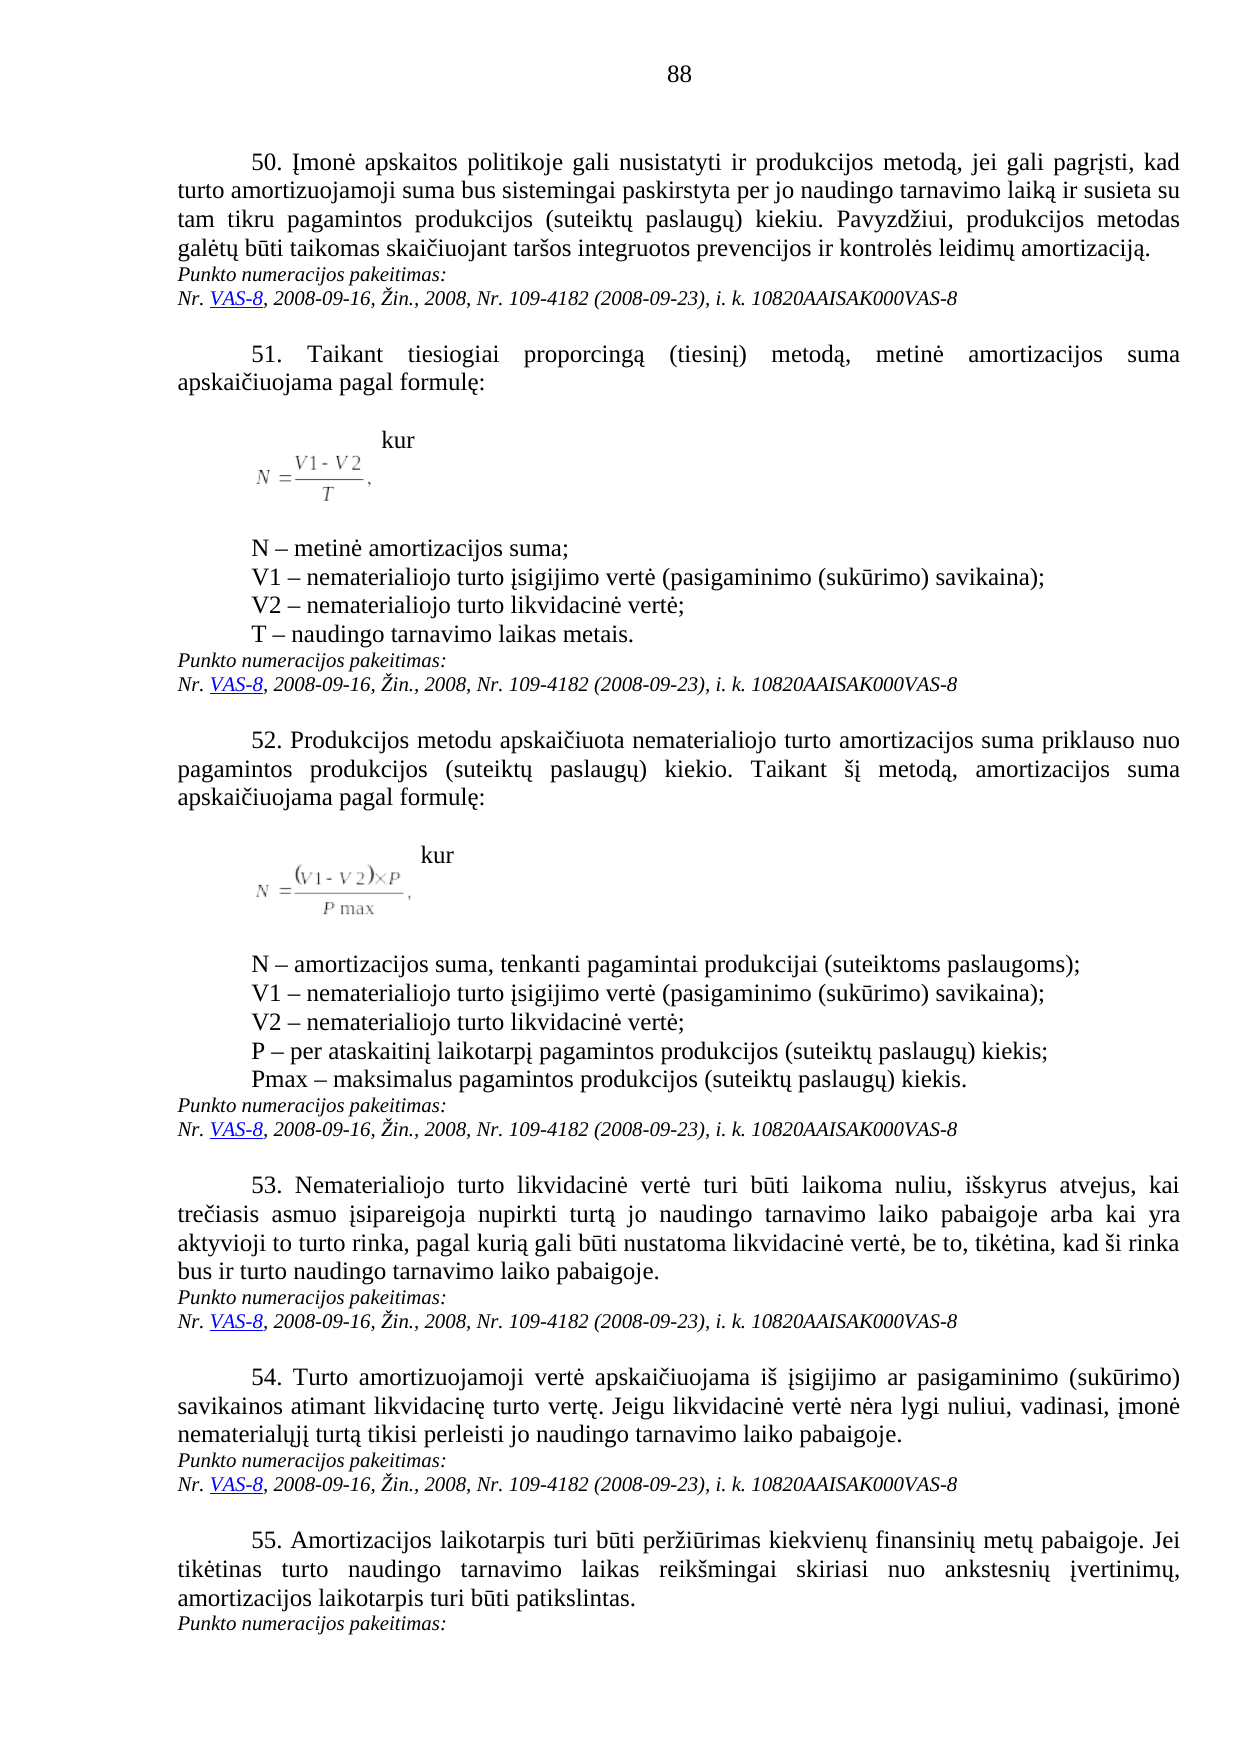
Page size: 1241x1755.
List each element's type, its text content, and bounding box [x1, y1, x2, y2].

text Nr. VAS-8, 2008-09-16, Žin., 2008, Nr. 109-4182 (2008-09-23), i. k. 10820AAISAK000VAS-8 [177, 672, 1181, 696]
text V1 – nematerialiojo turto įsigijimo vertė (pasigaminimo (sukūrimo) savikaina); [177, 562, 1181, 591]
text V2 – nematerialiojo turto likvidacinė vertė; [177, 591, 1181, 619]
text Punkto numeracijos pakeitimas: [177, 648, 1181, 672]
text P – per ataskaitinį laikotarpį pagamintos produkcijos (suteiktų paslaugų) kiekis; [177, 1036, 1181, 1064]
text N – metinė amortizacijos suma; [177, 533, 1181, 562]
text 55. Amortizacijos laikotarpis turi būti peržiūrimas kiekvienų finansinių metų pabaigoje. Jei tikėtinas turto naudingo tarnavimo laikas reikšmingai skiriasi nuo ankstesnių įvertinimų, amortizacijos laikotarpis turi būti patikslintas. [177, 1525, 1181, 1611]
text Pmax – maksimalus pagamintos produkcijos (suteiktų paslaugų) kiekis. [177, 1064, 1181, 1093]
text kur [177, 425, 1181, 504]
text V1 – nematerialiojo turto įsigijimo vertė (pasigaminimo (sukūrimo) savikaina); [177, 978, 1181, 1007]
text 54. Turto amortizuojamoji vertė apskaičiuojama iš įsigijimo ar pasigaminimo (sukūrimo) savikainos atimant likvidacinę turto vertę. Jeigu likvidacinė vertė nėra lygi nuliui, vadinasi, įmonė nematerialųjį turtą tikisi perleisti jo naudingo tarnavimo laiko pabaigoje. [177, 1362, 1181, 1448]
text Nr. VAS-8, 2008-09-16, Žin., 2008, Nr. 109-4182 (2008-09-23), i. k. 10820AAISAK000VAS-8 [177, 1309, 1181, 1333]
text N – amortizacijos suma, tenkanti pagamintai produkcijai (suteiktoms paslaugoms); [177, 949, 1181, 978]
text Nr. VAS-8, 2008-09-16, Žin., 2008, Nr. 109-4182 (2008-09-23), i. k. 10820AAISAK000VAS-8 [177, 1472, 1181, 1496]
text 53. Nematerialiojo turto likvidacinė vertė turi būti laikoma nuliu, išskyrus atvejus, kai trečiasis asmuo įsipareigoja nupirkti turtą jo naudingo tarnavimo laiko pabaigoje arba kai yra aktyvioji to turto rinka, pagal kurią gali būti nustatoma likvidacinė vertė, be to, tikėtina, kad ši rinka bus ir turto naudingo tarnavimo laiko pabaigoje. [177, 1170, 1181, 1285]
text Punkto numeracijos pakeitimas: [177, 262, 1181, 286]
text 51. Taikant tiesiogiai proporcingą (tiesinį) metodą, metinė amortizacijos suma apskaičiuojama pagal formulę: [177, 339, 1181, 396]
text T – naudingo tarnavimo laikas metais. [177, 619, 1181, 648]
text V2 – nematerialiojo turto likvidacinė vertė; [177, 1007, 1181, 1036]
text 50. Įmonė apskaitos politikoje gali nusistatyti ir produkcijos metodą, jei gali pagrįsti, kad turto amortizuojamoji suma bus sistemingai paskirstyta per jo naudingo tarnavimo laiką ir susieta su tam tikru pagamintos produkcijos (suteiktų paslaugų) kiekiu. Pavyzdžiui, produkcijos metodas galėtų būti taikomas skaičiuojant taršos integruotos prevencijos ir kontrolės leidimų amortizaciją. [177, 147, 1181, 262]
text Punkto numeracijos pakeitimas: [177, 1285, 1181, 1309]
text Punkto numeracijos pakeitimas: [177, 1448, 1181, 1472]
text Nr. VAS-8, 2008-09-16, Žin., 2008, Nr. 109-4182 (2008-09-23), i. k. 10820AAISAK000VAS-8 [177, 286, 1181, 310]
text Punkto numeracijos pakeitimas: [177, 1611, 1181, 1635]
text Nr. VAS-8, 2008-09-16, Žin., 2008, Nr. 109-4182 (2008-09-23), i. k. 10820AAISAK000VAS-8 [177, 1117, 1181, 1141]
text kur [177, 840, 1181, 921]
text 52. Produkcijos metodu apskaičiuota nematerialiojo turto amortizacijos suma priklauso nuo pagamintos produkcijos (suteiktų paslaugų) kiekio. Taikant šį metodą, amortizacijos suma apskaičiuojama pagal formulę: [177, 725, 1181, 811]
text Punkto numeracijos pakeitimas: [177, 1093, 1181, 1117]
